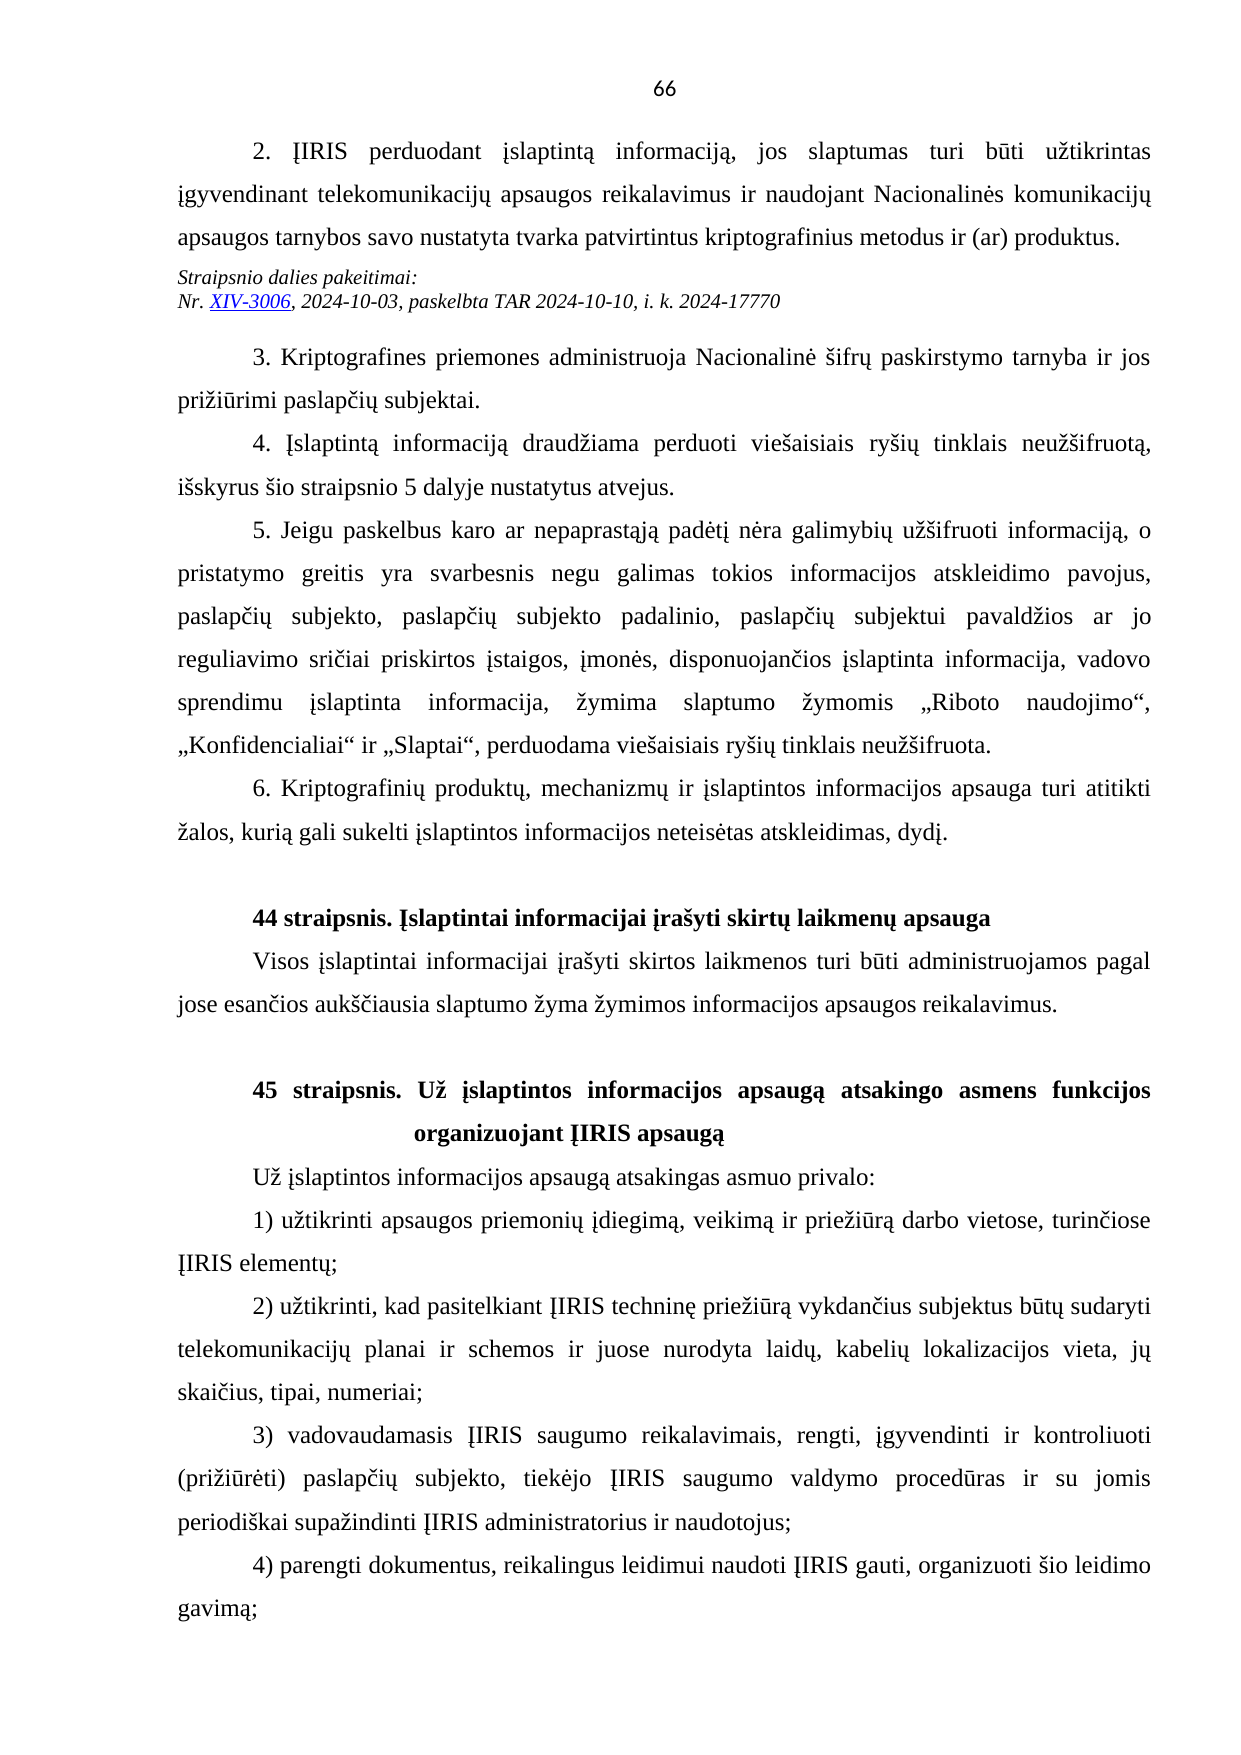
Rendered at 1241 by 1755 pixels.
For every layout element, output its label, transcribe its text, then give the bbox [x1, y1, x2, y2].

text 4. Įslaptintą informaciją draudžiama perduoti viešaisiais ryšių tinklais neužšifruotą, išskyrus šio straipsnio 5 dalyje nustatytus atvejus. [177, 428, 1152, 500]
text 2) užtikrinti, kad pasitelkiant ĮIRIS techninę priežiūrą vykdančius subjektus būtų sudaryti telekomunikacijų planai ir schemos ir juose nurodyta laidų, kabelių lokalizacijos vieta, jų skaičius, tipai, numeriai; [177, 1291, 1152, 1406]
text 4) parengti dokumentus, reikalingus leidimui naudoti ĮIRIS gauti, organizuoti šio leidimo gavimą; [177, 1550, 1152, 1622]
text 45 straipsnis. Už įslaptintos informacijos apsaugą atsakingo asmens funkcijos organizuojant ĮIRIS apsaugą [252, 1075, 1152, 1147]
text 3. Kriptografines priemones administruoja Nacionalinė šifrų paskirstymo tarnyba ir jos prižiūrimi paslapčių subjektai. [177, 342, 1152, 414]
text Straipsnio dalies pakeitimai: [177, 265, 1152, 289]
text 5. Jeigu paskelbus karo ar nepaprastąją padėtį nėra galimybių užšifruoti informaciją, o pristatymo greitis yra svarbesnis negu galimas tokios informacijos atskleidimo pavojus, paslapčių subjekto, paslapčių subjekto padalinio, paslapčių subjektui pavaldžios ar jo reguliavimo sričiai priskirtos įstaigos, įmonės, disponuojančios įslaptinta informacija, vadovo sprendimu įslaptinta informacija, žymima slaptumo žymomis „Riboto naudojimo“, „Konfidencialiai“ ir „Slaptai“, perduodama viešaisiais ryšių tinklais neužšifruota. [177, 515, 1152, 759]
text Visos įslaptintai informacijai įrašyti skirtos laikmenos turi būti administruojamos pagal jose esančios aukščiausia slaptumo žyma žymimos informacijos apsaugos reikalavimus. [177, 946, 1152, 1018]
text 2. ĮIRIS perduodant įslaptintą informaciją, jos slaptumas turi būti užtikrintas įgyvendinant telekomunikacijų apsaugos reikalavimus ir naudojant Nacionalinės komunikacijų apsaugos tarnybos savo nustatyta tvarka patvirtintus kriptografinius metodus ir (ar) produktus. [177, 136, 1152, 251]
text 6. Kriptografinių produktų, mechanizmų ir įslaptintos informacijos apsauga turi atitikti žalos, kurią gali sukelti įslaptintos informacijos neteisėtas atskleidimas, dydį. [177, 773, 1152, 845]
text 3) vadovaudamasis ĮIRIS saugumo reikalavimais, rengti, įgyvendinti ir kontroliuoti (prižiūrėti) paslapčių subjekto, tiekėjo ĮIRIS saugumo valdymo procedūras ir su jomis periodiškai supažindinti ĮIRIS administratorius ir naudotojus; [177, 1420, 1152, 1535]
text 1) užtikrinti apsaugos priemonių įdiegimą, veikimą ir priežiūrą darbo vietose, turinčiose ĮIRIS elementų; [177, 1205, 1152, 1277]
text Nr. XIV-3006, 2024-10-03, paskelbta TAR 2024-10-10, i. k. 2024-17770 [177, 289, 1152, 313]
text Už įslaptintos informacijos apsaugą atsakingas asmuo privalo: [177, 1162, 1152, 1190]
text 44 straipsnis. Įslaptintai informacijai įrašyti skirtų laikmenų apsauga [177, 903, 1152, 932]
